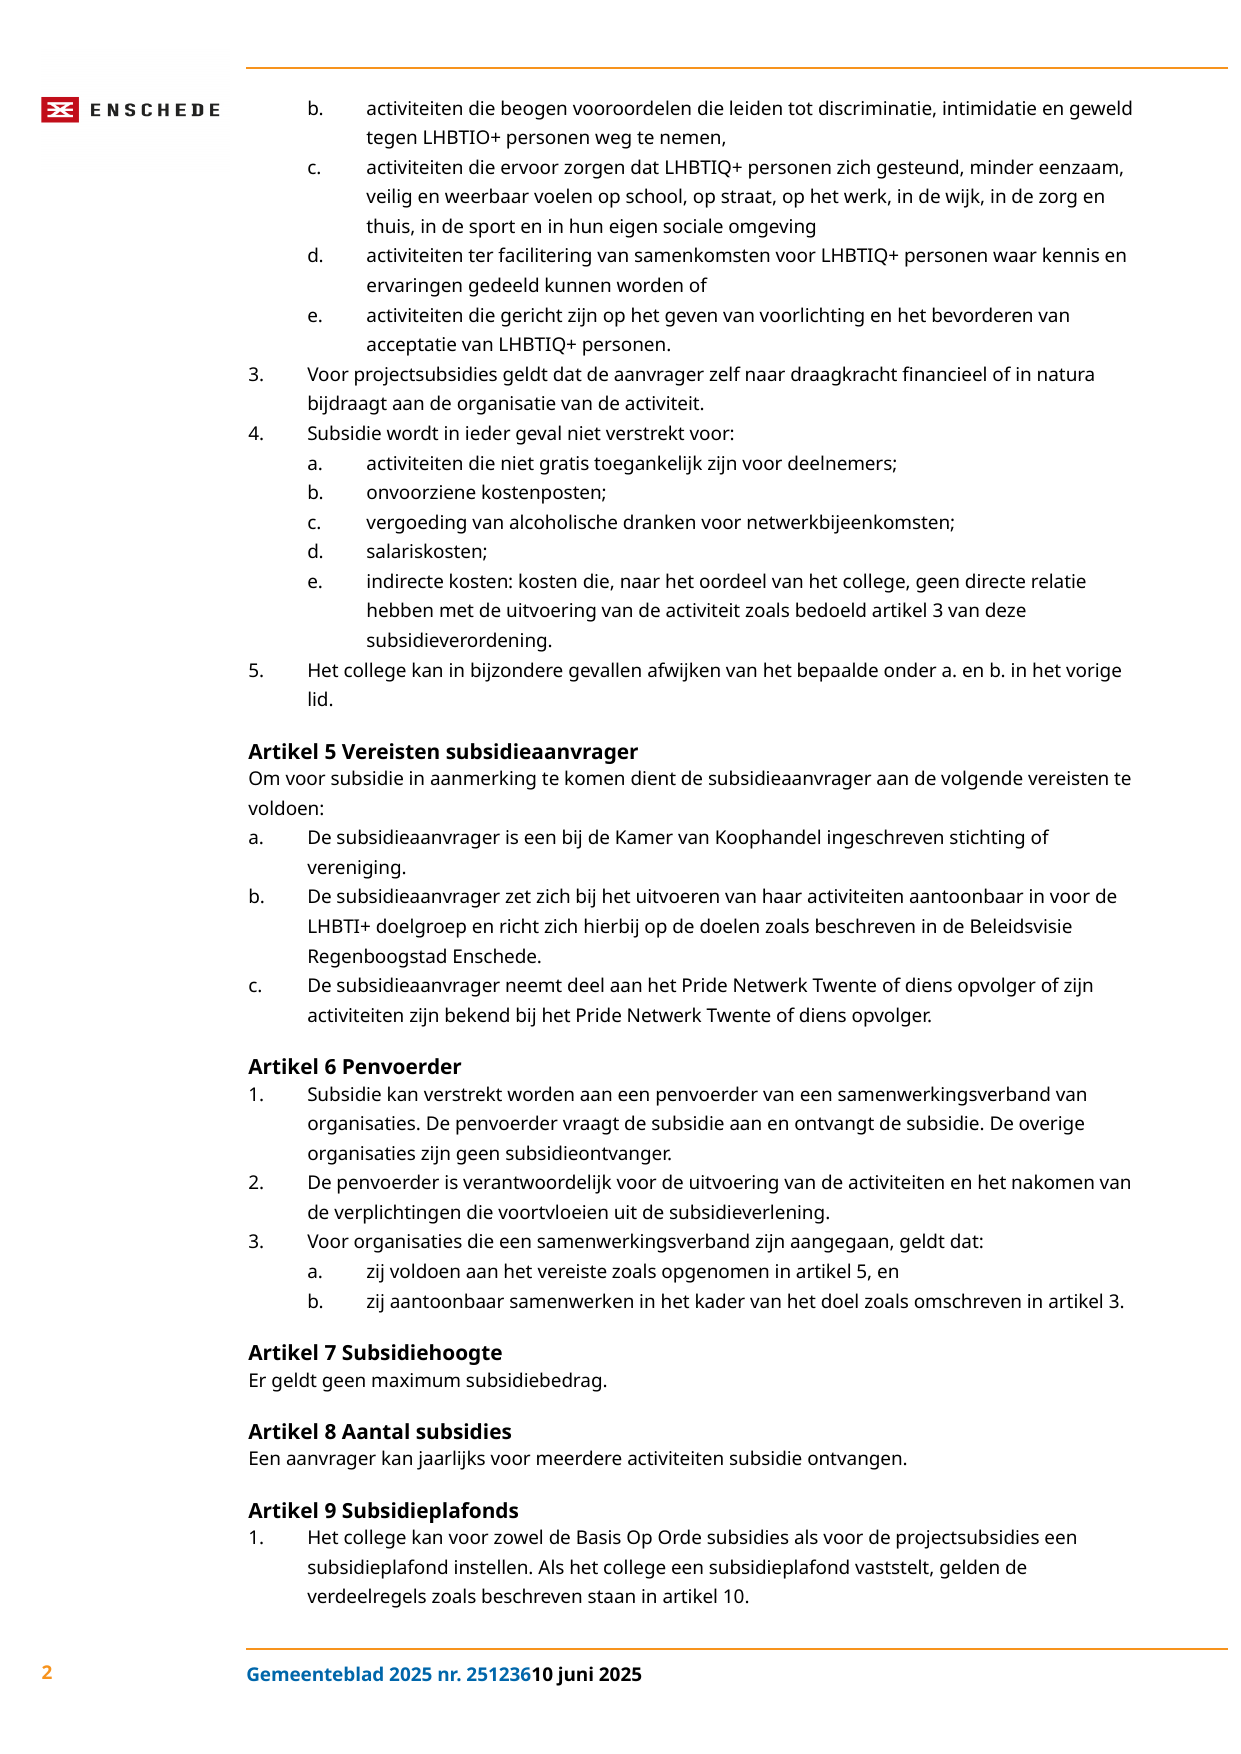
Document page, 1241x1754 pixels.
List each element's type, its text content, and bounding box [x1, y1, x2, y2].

list zij voldoen aan het vereiste zoals opgenomen in artikel 5, en [307, 1258, 1152, 1284]
list vergoeding van alcoholische dranken voor netwerkbijeenkomsten; [307, 509, 1152, 535]
list activiteiten die gericht zijn op het geven van voorlichting en het bevorderen van acceptatie van LHBTIQ+ personen. [307, 302, 1152, 357]
list De subsidieaanvrager zet zich bij het uitvoeren van haar activiteiten aantoonbaar in voor de LHBTI+ doelgroep en richt zich hierbij op de doelen zoals beschreven in de Beleidsvisie Regenboogstad Enschede. [248, 884, 1152, 968]
list activiteiten die ervoor zorgen dat LHBTIQ+ personen zich gesteund, minder eenzaam, veilig en weerbaar voelen op school, op straat, op het werk, in de wijk, in de zorg en thuis, in de sport en in hun eigen sociale omgeving [307, 154, 1152, 239]
list Het college kan voor zowel de Basis Op Orde subsidies als voor de projectsubsidies een subsidieplafond instellen. Als het college een subsidieplafond vaststelt, gelden de verdeelregels zoals beschreven staan in artikel 10. [248, 1524, 1152, 1609]
picture [41, 47, 231, 172]
list De subsidieaanvrager is een bij de Kamer van Koophandel ingeschreven stichting of vereniging. [248, 824, 1152, 880]
text Artikel 5 Vereisten subsidieaanvrager [248, 737, 1152, 765]
list zij aantoonbaar samenwerken in het kader van het doel zoals omschreven in artikel 3. [307, 1288, 1152, 1314]
text Artikel 8 Aantal subsidies [248, 1417, 1152, 1446]
text Artikel 9 Subsidieplafonds [248, 1496, 1152, 1524]
list activiteiten die beogen vooroordelen die leiden tot discriminatie, intimidatie en geweld tegen LHBTIO+ personen weg te nemen, [307, 95, 1152, 150]
text Een aanvrager kan jaarlijks voor meerdere activiteiten subsidie ontvangen. [248, 1446, 1152, 1471]
list Voor organisaties die een samenwerkingsverband zijn aangegaan, geldt dat: [248, 1229, 1152, 1254]
list Subsidie wordt in ieder geval niet verstrekt voor: [248, 420, 1152, 446]
list De subsidieaanvrager neemt deel aan het Pride Netwerk Twente of diens opvolger of zijn activiteiten zijn bekend bij het Pride Netwerk Twente of diens opvolger. [248, 972, 1152, 1028]
text Artikel 6 Penvoerder [248, 1052, 1152, 1081]
list activiteiten die niet gratis toegankelijk zijn voor deelnemers; [307, 450, 1152, 476]
list De penvoerder is verantwoordelijk voor de uitvoering van de activiteiten en het nakomen van de verplichtingen die voortvloeien uit de subsidieverlening. [248, 1169, 1152, 1225]
text Er geldt geen maximum subsidiebedrag. [248, 1367, 1152, 1392]
list salariskosten; [307, 538, 1152, 564]
list activiteiten ter facilitering van samenkomsten voor LHBTIQ+ personen waar kennis en ervaringen gedeeld kunnen worden of [307, 243, 1152, 298]
list Voor projectsubsidies geldt dat de aanvrager zelf naar draagkracht financieel of in natura bijdraagt aan de organisatie van de activiteit. [248, 361, 1152, 416]
text Om voor subsidie in aanmerking te komen dient de subsidieaanvrager aan de volgende vereisten te voldoen: [248, 765, 1152, 821]
list Het college kan in bijzondere gevallen afwijken van het bepaalde onder a. en b. in het vorige lid. [248, 657, 1152, 712]
list onvoorziene kostenposten; [307, 479, 1152, 505]
list indirecte kosten: kosten die, naar het oordeel van het college, geen directe relatie hebben met de uitvoering van de activiteit zoals bedoeld artikel 3 van deze subsidieverordening. [307, 568, 1152, 653]
text Artikel 7 Subsidiehoogte [248, 1338, 1152, 1367]
list Subsidie kan verstrekt worden aan een penvoerder van een samenwerkingsverband van organisaties. De penvoerder vraagt de subsidie aan en ontvangt de subsidie. De overige organisaties zijn geen subsidieontvanger. [248, 1081, 1152, 1166]
